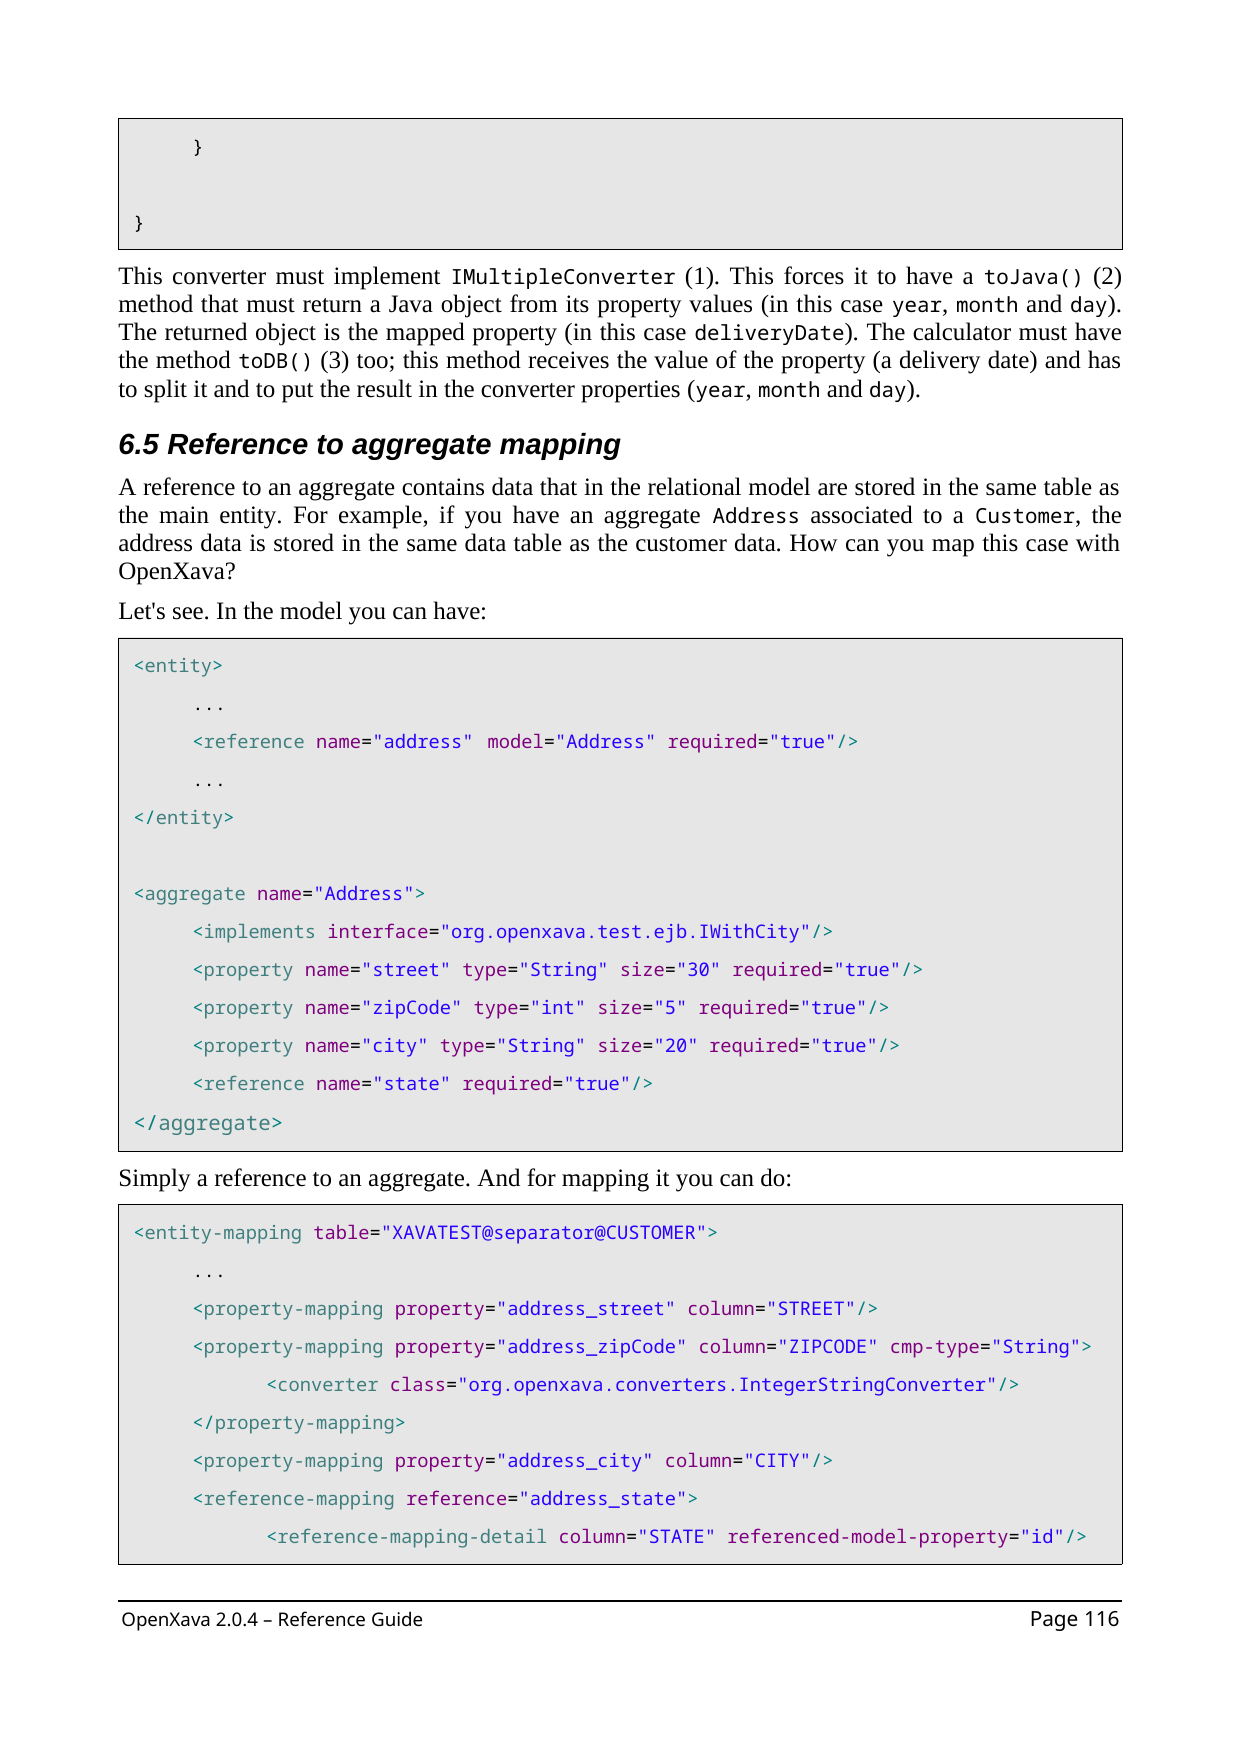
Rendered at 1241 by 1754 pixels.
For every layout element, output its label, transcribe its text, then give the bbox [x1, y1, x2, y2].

text ... [119, 1242, 1122, 1280]
text This converter must implement IMultipleConverter (1). This forces it to have a toJava() (2) method that must return a Java object from its property values (in this case year, month and day). The returned object is the mapped property (in this case deliveryDate). The calculator must have the method toDB() (3) too; this method receives the value of the property (a delivery date) and has to split it and to put the result in the converter properties (year, month and day). [118, 262, 1122, 403]
text <reference-mapping-detail column="STATE" referenced-model-property="id"/> [119, 1508, 1122, 1564]
text <property-mapping property="address_city" column="CITY"/> [119, 1432, 1122, 1471]
text <reference name="address" model="Address" required="true"/> [119, 713, 1122, 751]
subtitle Reference to aggregate mapping [118, 428, 1122, 461]
text } [119, 119, 1122, 156]
text <reference name="state" required="true"/> [119, 1056, 1122, 1094]
text Let's see. In the model you can have: [118, 597, 1122, 625]
text <implements interface="org.openxava.test.ejb.IWithCity"/> [119, 903, 1122, 942]
text <entity> [119, 639, 1122, 675]
text <converter class="org.openxava.converters.IntegerStringConverter"/> [119, 1356, 1122, 1394]
text <property-mapping property="address_zipCode" column="ZIPCODE" cmp-type="String"> [119, 1318, 1122, 1356]
text ... [119, 751, 1122, 789]
text </property-mapping> [119, 1394, 1122, 1432]
text <reference-mapping reference="address_state"> [119, 1471, 1122, 1508]
text </entity> [119, 789, 1122, 827]
text <property-mapping property="address_street" column="STREET"/> [119, 1280, 1122, 1318]
text <property name="zipCode" type="int" size="5" required="true"/> [119, 979, 1122, 1018]
text </aggregate> [119, 1094, 1122, 1151]
text ... [119, 675, 1122, 713]
text <entity-mapping table="XAVATEST@separator@CUSTOMER"> [119, 1205, 1122, 1242]
text <aggregate name="Address"> [119, 866, 1122, 903]
text <property name="city" type="String" size="20" required="true"/> [119, 1018, 1122, 1056]
text Simply a reference to an aggregate. And for mapping it you can do: [118, 1164, 1122, 1192]
text <property name="street" type="String" size="30" required="true"/> [119, 942, 1122, 979]
text A reference to an aggregate contains data that in the relational model are stored in the same table as the main entity. For example, if you have an aggregate Address associated to a Customer, the address data is stored in the same data table as the customer data. How can you map this case with OpenXava? [118, 473, 1122, 585]
text } [119, 194, 1122, 249]
